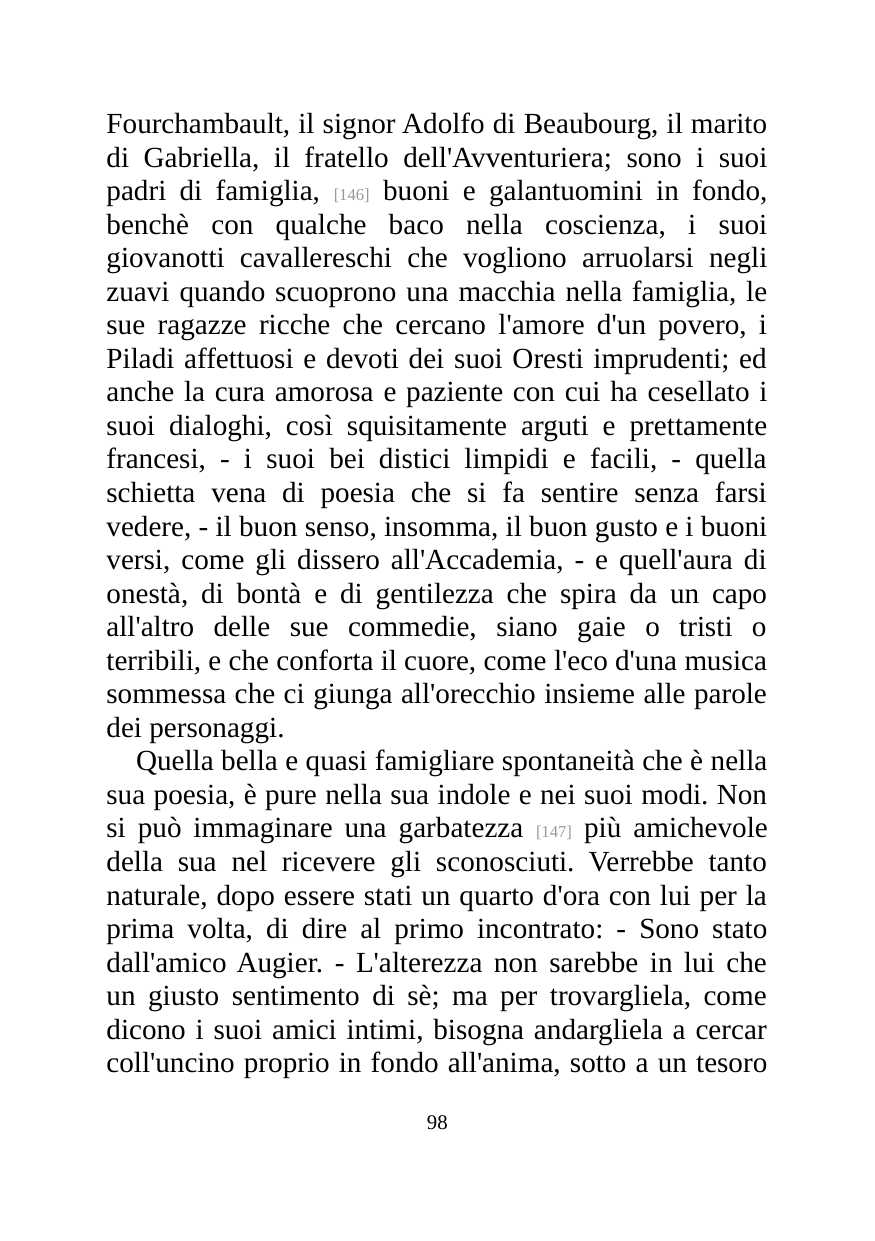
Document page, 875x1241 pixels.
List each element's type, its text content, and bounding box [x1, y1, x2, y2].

text Quella bella e quasi famigliare spontaneità che è nella sua poesia, è pure nella sua indole e nei suoi modi. Non si può immaginare una garbatezza [147] più amichevole della sua nel ricevere gli sconosciuti. Verrebbe tanto naturale, dopo essere stati un quarto d'ora con lui per la prima volta, di dire al primo incontrato: - Sono stato dall'amico Augier. - L'alterezza non sarebbe in lui che un giusto sentimento di sè; ma per trovargliela, come dicono i suoi amici intimi, bisogna andargliela a cercar coll'uncino proprio in fondo all'anima, sotto a un tesoro [106, 743, 768, 1079]
text Fourchambault, il signor Adolfo di Beaubourg, il marito di Gabriella, il fratello dell'Avventuriera; sono i suoi padri di famiglia, [146] buoni e galantuomini in fondo, benchè con qualche baco nella coscienza, i suoi giovanotti cavallereschi che vogliono arruolarsi negli zuavi quando scuoprono una macchia nella famiglia, le sue ragazze ricche che cercano l'amore d'un povero, i Piladi affettuosi e devoti dei suoi Oresti imprudenti; ed anche la cura amorosa e paziente con cui ha cesellato i suoi dialoghi, così squisitamente arguti e prettamente francesi, - i suoi bei distici limpidi e facili, - quella schietta vena di poesia che si fa sentire senza farsi vedere, - il buon senso, insomma, il buon gusto e i buoni versi, come gli dissero all'Accademia, - e quell'aura di onestà, di bontà e di gentilezza che spira da un capo all'altro delle sue commedie, siano gaie o tristi o terribili, e che conforta il cuore, come l'eco d'una musica sommessa che ci giunga all'orecchio insieme alle parole dei personaggi. [106, 106, 768, 743]
